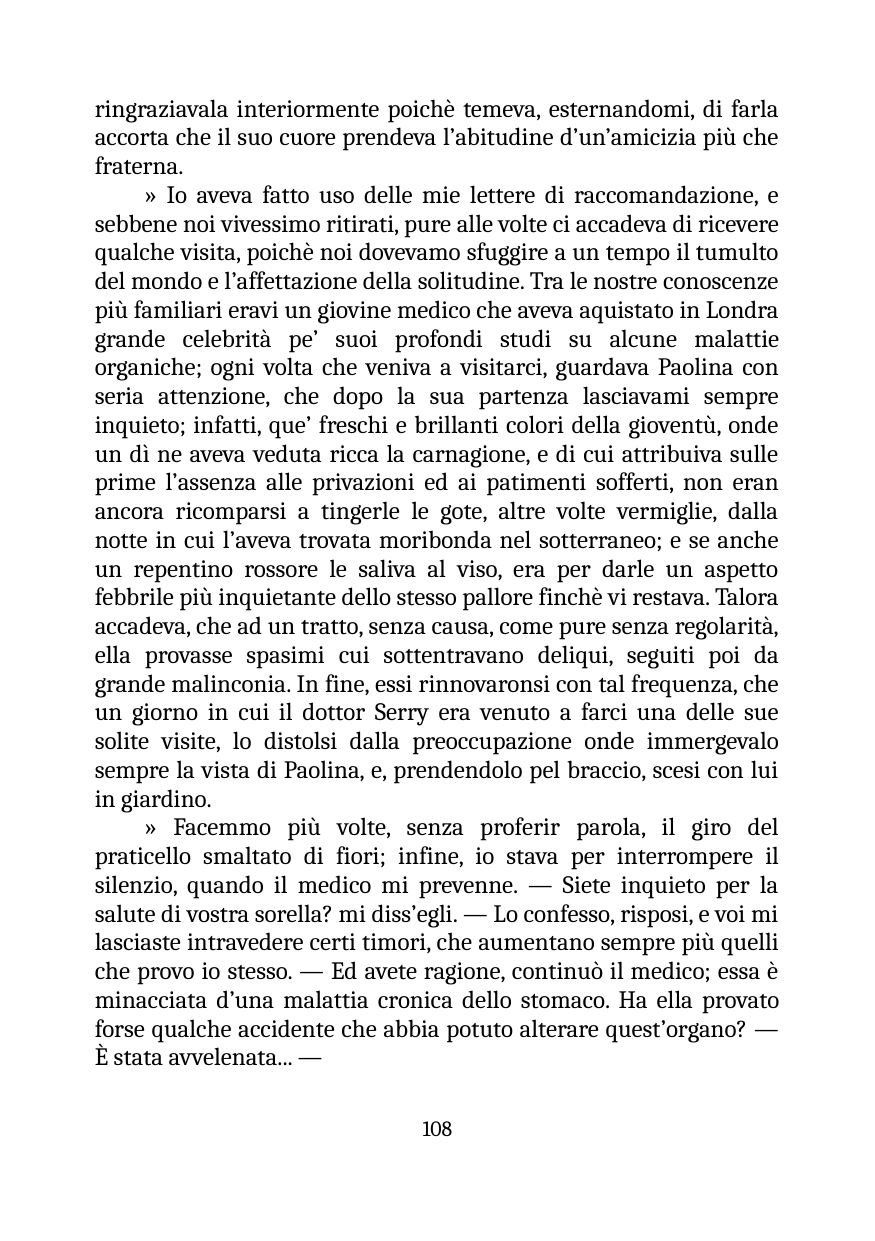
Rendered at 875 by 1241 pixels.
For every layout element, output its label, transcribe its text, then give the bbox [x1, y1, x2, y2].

text » Facemmo più volte, senza proferir parola, il giro del praticello smaltato di fiori; infine, io stava per interrompere il silenzio, quando il medico mi prevenne. — Siete inquieto per la salute di vostra sorella? mi diss’egli. — Lo confesso, risposi, e voi mi lasciaste intravedere certi timori, che aumentano sempre più quelli che provo io stesso. — Ed avete ragione, continuò il medico; essa è minacciata d’una malattia cronica dello stomaco. Ha ella provato forse qualche accidente che abbia potuto alterare quest’organo? — È stata avvelenata... — [94, 813, 779, 1072]
text » Io aveva fatto uso delle mie lettere di raccomandazione, e sebbene noi vivessimo ritirati, pure alle volte ci accadeva di ricevere qualche visita, poichè noi dovevamo sfuggire a un tempo il tumulto del mondo e l’affettazione della solitudine. Tra le nostre conoscenze più familiari eravi un giovine medico che aveva aquistato in Londra grande celebrità pe’ suoi profondi studi su alcune malattie organiche; ogni volta che veniva a visitarci, guardava Paolina con seria attenzione, che dopo la sua partenza lasciavami sempre inquieto; infatti, que’ freschi e brillanti colori della gioventù, onde un dì ne aveva veduta ricca la carnagione, e di cui attribuiva sulle prime l’assenza alle privazioni ed ai patimenti sofferti, non eran ancora ricomparsi a tingerle le gote, altre volte vermiglie, dalla notte in cui l’aveva trovata moribonda nel sotterraneo; e se anche un repentino rossore le saliva al viso, era per darle un aspetto febbrile più inquietante dello stesso pallore finchè vi restava. Talora accadeva, che ad un tratto, senza causa, come pure senza regolarità, ella provasse spasimi cui sottentravano deliqui, seguiti poi da grande malinconia. In fine, essi rinnovaronsi con tal frequenza, che un giorno in cui il dottor Serry era venuto a farci una delle sue solite visite, lo distolsi dalla preoccupazione onde immergevalo sempre la vista di Paolina, e, prendendolo pel braccio, scesi con lui in giardino. [94, 181, 779, 813]
text ringraziavala interiormente poichè temeva, esternandomi, di farla accorta che il suo cuore prendeva l’abitudine d’un’amicizia più che fraterna. [94, 94, 779, 181]
